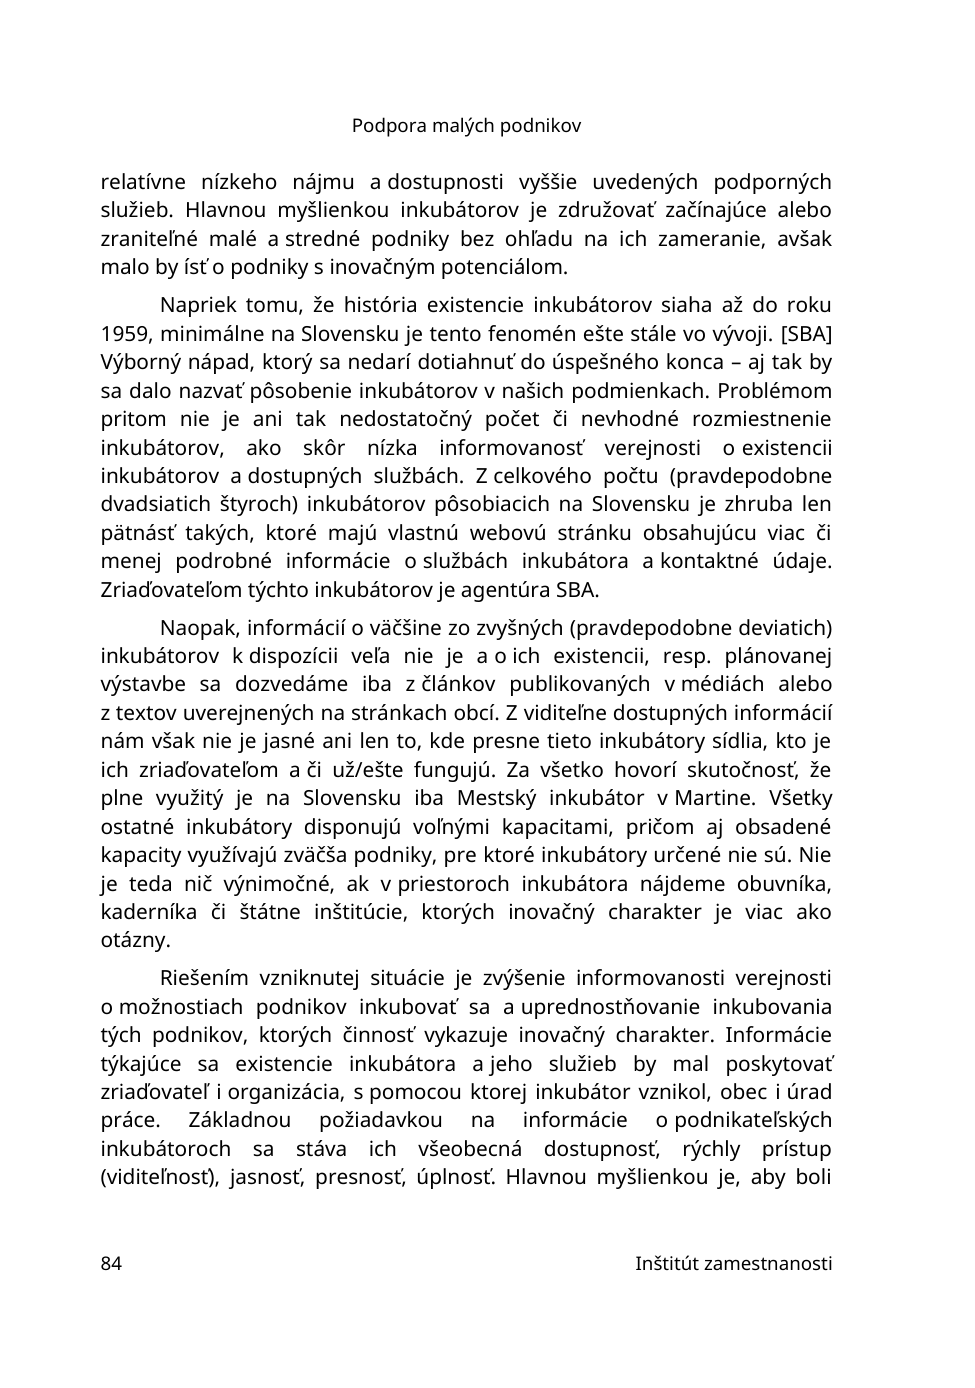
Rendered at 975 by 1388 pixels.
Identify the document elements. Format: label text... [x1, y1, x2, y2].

text Napriek tomu, že história existencie inkubátorov siaha až do roku 1959, minimálne na Slovensku je tento fenomén ešte stále vo vývoji. [SBA] Výborný nápad, ktorý sa nedarí dotiahnuť do úspešného konca – aj tak by sa dalo nazvať pôsobenie inkubátorov v našich podmienkach. Problémom pritom nie je ani tak nedostatočný počet či nevhodné rozmiestnenie inkubátorov, ako skôr nízka informovanosť verejnosti o existencii inkubátorov a dostupných službách. Z celkového počtu (pravdepodobne dvadsiatich štyroch) inkubátorov pôsobiacich na Slovensku je zhruba len pätnásť takých, ktoré majú vlastnú webovú stránku obsahujúcu viac či menej podrobné informácie o službách inkubátora a kontaktné údaje. Zriaďovateľom týchto inkubátorov je agentúra SBA. [100, 290, 833, 603]
text Riešením vzniknutej situácie je zvýšenie informovanosti verejnosti o možnostiach podnikov inkubovať sa a uprednostňovanie inkubovania tých podnikov, ktorých činnosť vykazuje inovačný charakter. Informácie týkajúce sa existencie inkubátora a jeho služieb by mal poskytovať zriaďovateľ i organizácia, s pomocou ktorej inkubátor vznikol, obec i úrad práce. Základnou požiadavkou na informácie o podnikateľských inkubátoroch sa stáva ich všeobecná dostupnosť, rýchly prístup (viditeľnosť), jasnosť, presnosť, úplnosť. Hlavnou myšlienkou je, aby boli [100, 963, 833, 1191]
text relatívne nízkeho nájmu a dostupnosti vyššie uvedených podporných služieb. Hlavnou myšlienkou inkubátorov je združovať začínajúce alebo zraniteľné malé a stredné podniky bez ohľadu na ich zameranie, avšak malo by ísť o podniky s inovačným potenciálom. [100, 167, 833, 281]
text Naopak, informácií o väčšine zo zvyšných (pravdepodobne deviatich) inkubátorov k dispozícii veľa nie je a o ich existencii, resp. plánovanej výstavbe sa dozvedáme iba z článkov publikovaných v médiách alebo z textov uverejnených na stránkach obcí. Z viditeľne dostupných informácií nám však nie je jasné ani len to, kde presne tieto inkubátory sídlia, kto je ich zriaďovateľom a či už/ešte fungujú. Za všetko hovorí skutočnosť, že plne využitý je na Slovensku iba Mestský inkubátor v Martine. Všetky ostatné inkubátory disponujú voľnými kapacitami, pričom aj obsadené kapacity využívajú zväčša podniky, pre ktoré inkubátory určené nie sú. Nie je teda nič výnimočné, ak v priestoroch inkubátora nájdeme obuvníka, kaderníka či štátne inštitúcie, ktorých inovačný charakter je viac ako otázny. [100, 613, 833, 954]
